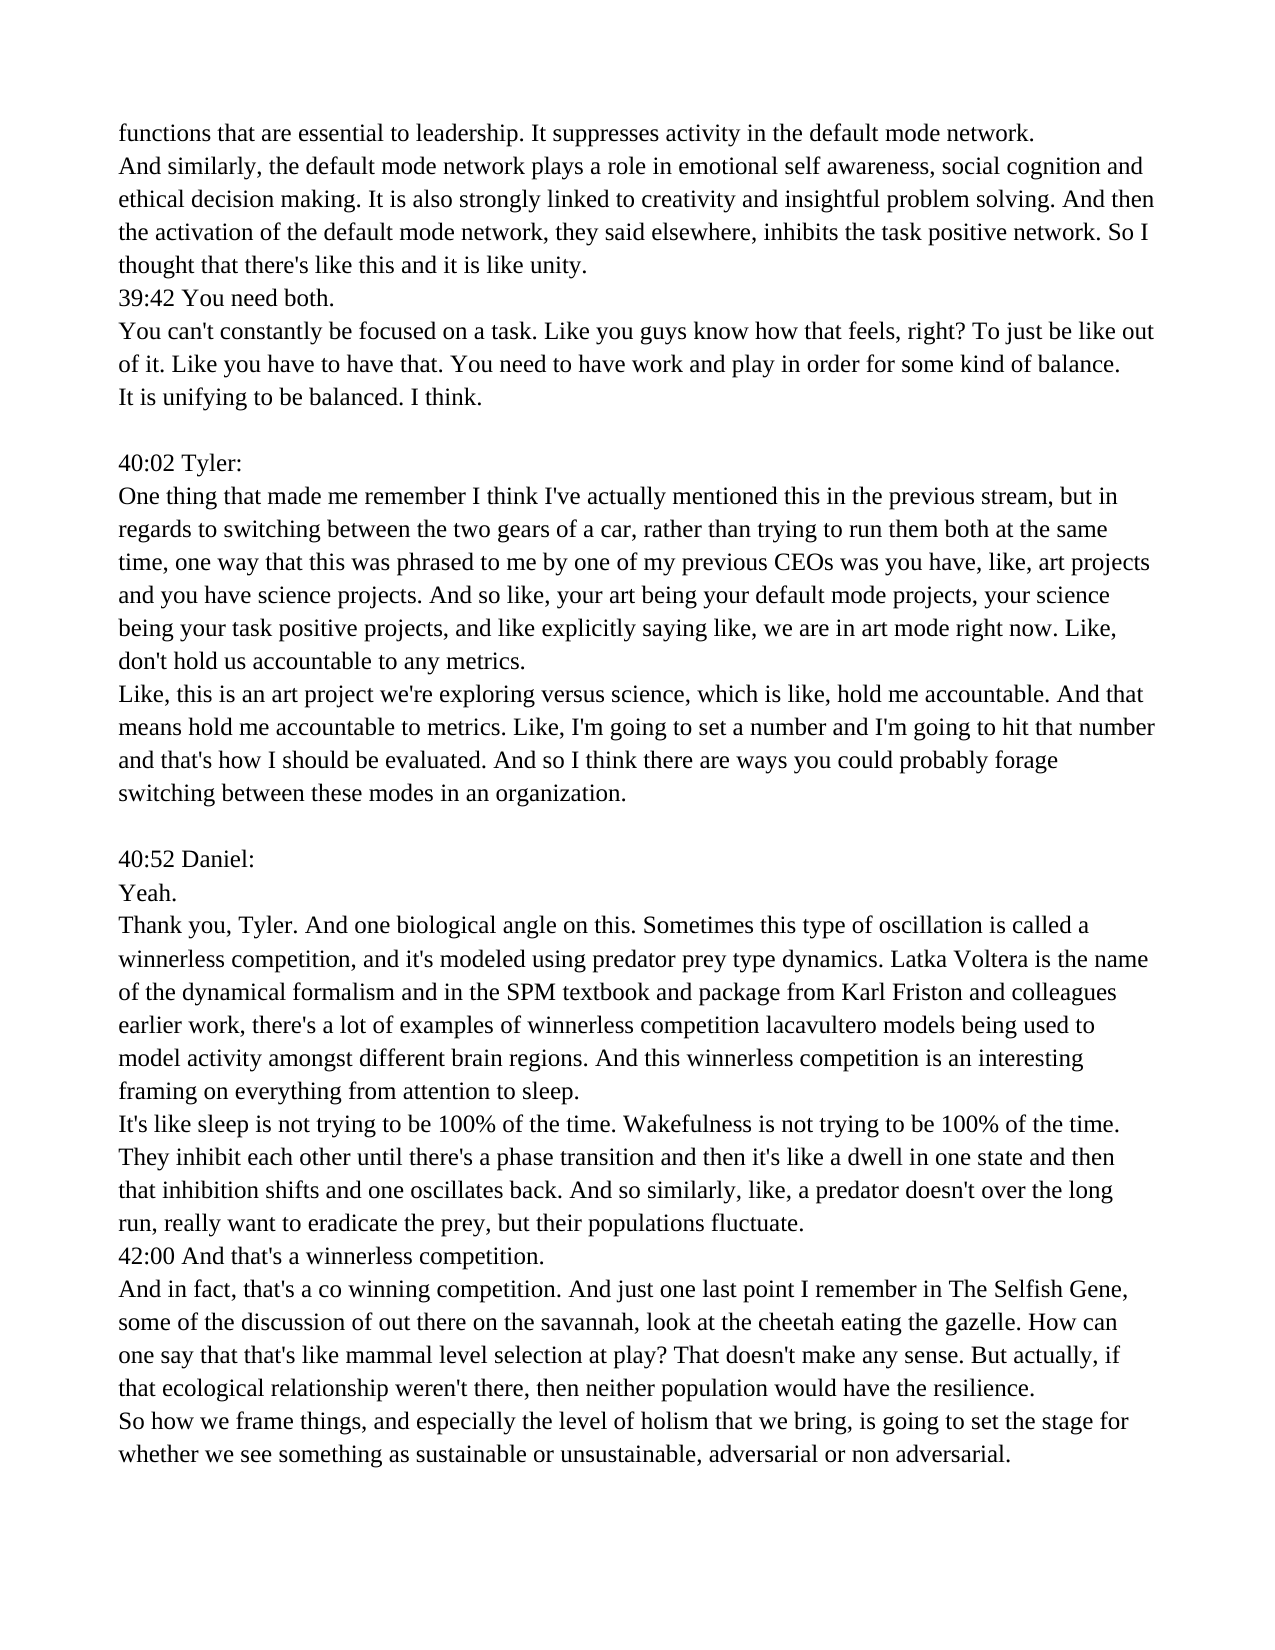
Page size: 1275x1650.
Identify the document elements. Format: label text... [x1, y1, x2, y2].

text functions that are essential to leadership. It suppresses activity in the default mode network. [118, 118, 1157, 147]
text Yeah. [118, 878, 1157, 906]
text And in fact, that's a co winning competition. And just one last point I remember in The Selfish Gene, some of the discussion of out there on the savannah, look at the cheetah eating the gazelle. How can one say that that's like mammal level selection at play? That doesn't make any sense. But actually, if that ecological relationship weren't there, then neither population would have the resilience. [118, 1274, 1157, 1402]
text 40:52 Daniel: [118, 844, 1157, 873]
text Like, this is an art project we're exploring versus science, which is like, hold me accountable. And that means hold me accountable to metrics. Like, I'm going to set a number and I'm going to hit that number and that's how I should be evaluated. And so I think there are ways you could probably forage switching between these modes in an organization. [118, 679, 1157, 807]
text 42:00 And that's a winnerless competition. [118, 1241, 1157, 1269]
text 39:42 You need both. [118, 283, 1157, 312]
text It's like sleep is not trying to be 100% of the time. Wakefulness is not trying to be 100% of the time. They inhibit each other until there's a phase transition and then it's like a dwell in one state and then that inhibition shifts and one oscillates back. And so similarly, like, a predator doesn't over the long run, really want to eradicate the prey, but their populations fluctuate. [118, 1109, 1157, 1237]
text Thank you, Tyler. And one biological angle on this. Sometimes this type of oscillation is called a winnerless competition, and it's modeled using predator prey type dynamics. Latka Voltera is the name of the dynamical formalism and in the SPM textbook and package from Karl Friston and colleagues earlier work, there's a lot of examples of winnerless competition lacavultero models being used to model activity amongst different brain regions. And this winnerless competition is an interesting framing on everything from attention to sleep. [118, 911, 1157, 1104]
text So how we frame things, and especially the level of holism that we bring, is going to set the stage for whether we see something as sustainable or unsustainable, adversarial or non adversarial. [118, 1406, 1157, 1468]
text And similarly, the default mode network plays a role in emotional self awareness, social cognition and ethical decision making. It is also strongly linked to creativity and insightful problem solving. And then the activation of the default mode network, they said elsewhere, inhibits the task positive network. So I thought that there's like this and it is like unity. [118, 151, 1157, 279]
text It is unifying to be balanced. I think. [118, 382, 1157, 411]
text You can't constantly be focused on a task. Like you guys know how that feels, right? To just be like out of it. Like you have to have that. You need to have work and play in order for some kind of balance. [118, 316, 1157, 378]
text One thing that made me remember I think I've actually mentioned this in the previous stream, but in regards to switching between the two gears of a car, rather than trying to run them both at the same time, one way that this was phrased to me by one of my previous CEOs was you have, like, art projects and you have science projects. And so like, your art being your default mode projects, your science being your task positive projects, and like explicitly saying like, we are in art mode right now. Like, don't hold us accountable to any metrics. [118, 481, 1157, 675]
text 40:02 Tyler: [118, 448, 1157, 477]
